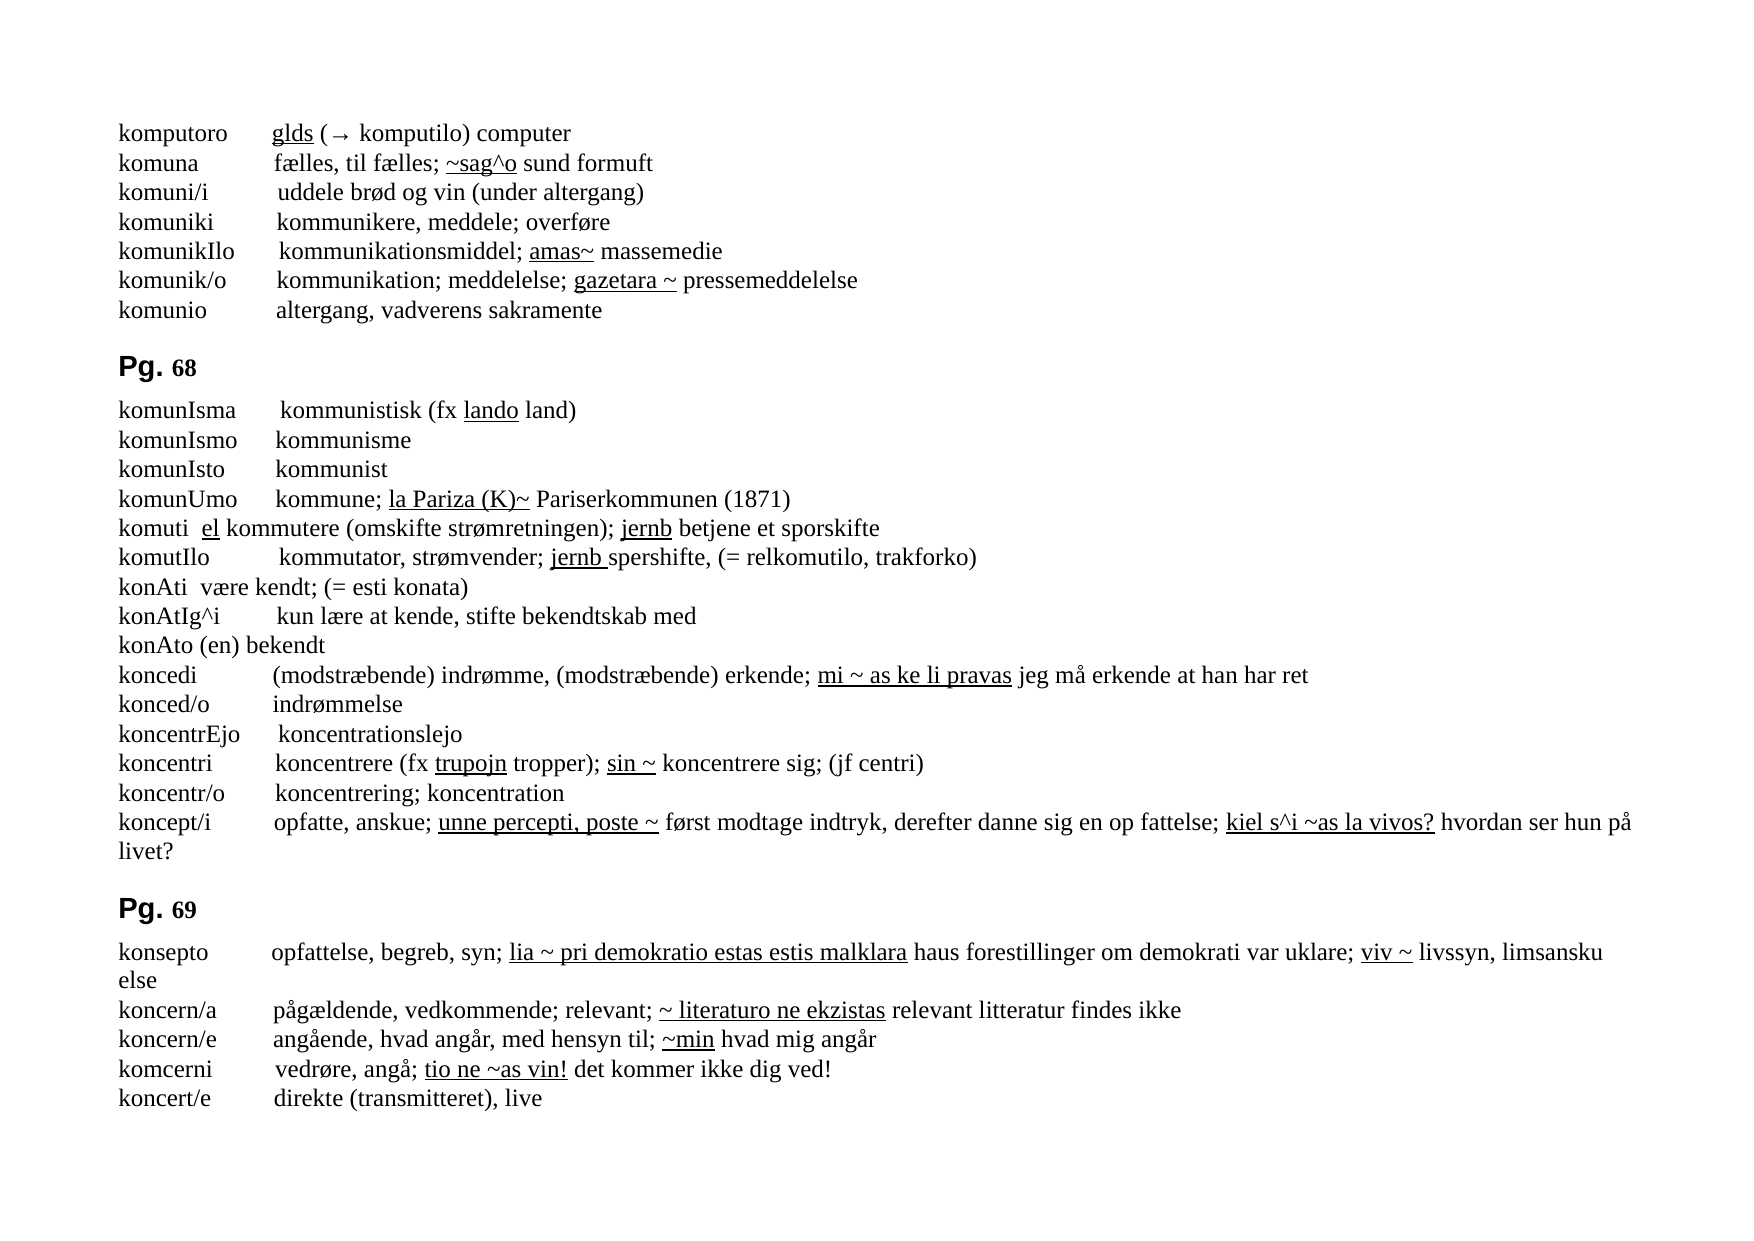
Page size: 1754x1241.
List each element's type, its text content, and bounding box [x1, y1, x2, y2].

text komputoro glds (→ komputilo) computer [118, 118, 1636, 148]
text komunUmo kommune; la Pariza (K)~ Pariserkommunen (1871) [118, 484, 1636, 513]
text konAti være kendt; (= esti konata) [118, 572, 1636, 601]
text konAtIg^i kun lære at kende, stifte bekendtskab med [118, 601, 1636, 631]
subtitle Pg. 69 [118, 891, 1636, 924]
text koncern/a pågældende, vedkommende; relevant; ~ literaturo ne ekzistas relevant litteratur findes ikke [118, 995, 1636, 1024]
text komuna fælles, til fælles; ~sag^o sund formuft [118, 148, 1636, 177]
text koncert/e direkte (transmitteret), live [118, 1083, 1636, 1113]
text komuti el kommutere (omskifte strømretningen); jernb betjene et sporskifte [118, 513, 1636, 542]
text komunIsma kommunistisk (fx lando land) [118, 396, 1636, 425]
text komunIsmo kommunisme [118, 425, 1636, 454]
text komuni/i uddele brød og vin (under altergang) [118, 177, 1636, 207]
text komunik/o kommunikation; meddelelse; gazetara ~ pressemeddelelse [118, 266, 1636, 295]
text koncept/i opfatte, anskue; unne percepti, poste ~ først modtage indtryk, derefter danne sig en op fattelse; kiel s^i ~as la vivos? hvordan ser hun på livet? [118, 807, 1636, 866]
text koncentrEjo koncentrationslejo [118, 719, 1636, 748]
text koncentr/o koncentrering; koncentration [118, 778, 1636, 807]
text konsepto opfattelse, begreb, syn; lia ~ pri demokratio estas estis malklara haus forestillinger om demokrati var uklare; viv ~ livssyn, limsansku else [118, 937, 1636, 995]
text komunikIlo kommunikationsmiddel; amas~ massemedie [118, 236, 1636, 266]
text konAto (en) bekendt [118, 631, 1636, 660]
text konced/o indrømmelse [118, 689, 1636, 719]
subtitle Pg. 68 [118, 349, 1636, 383]
text komunIsto kommunist [118, 454, 1636, 484]
text koncedi (modstræbende) indrømme, (modstræbende) erkende; mi ~ as ke li pravas jeg må erkende at han har ret [118, 660, 1636, 689]
text komunio altergang, vadverens sakramente [118, 295, 1636, 324]
text komutIlo kommutator, strømvender; jernb spershifte, (= relkomutilo, trakforko) [118, 542, 1636, 572]
text komcerni vedrøre, angå; tio ne ~as vin! det kommer ikke dig ved! [118, 1054, 1636, 1083]
text koncern/e angående, hvad angår, med hensyn til; ~min hvad mig angår [118, 1024, 1636, 1054]
text komuniki kommunikere, meddele; overføre [118, 207, 1636, 236]
text koncentri koncentrere (fx trupojn tropper); sin ~ koncentrere sig; (jf centri) [118, 748, 1636, 778]
